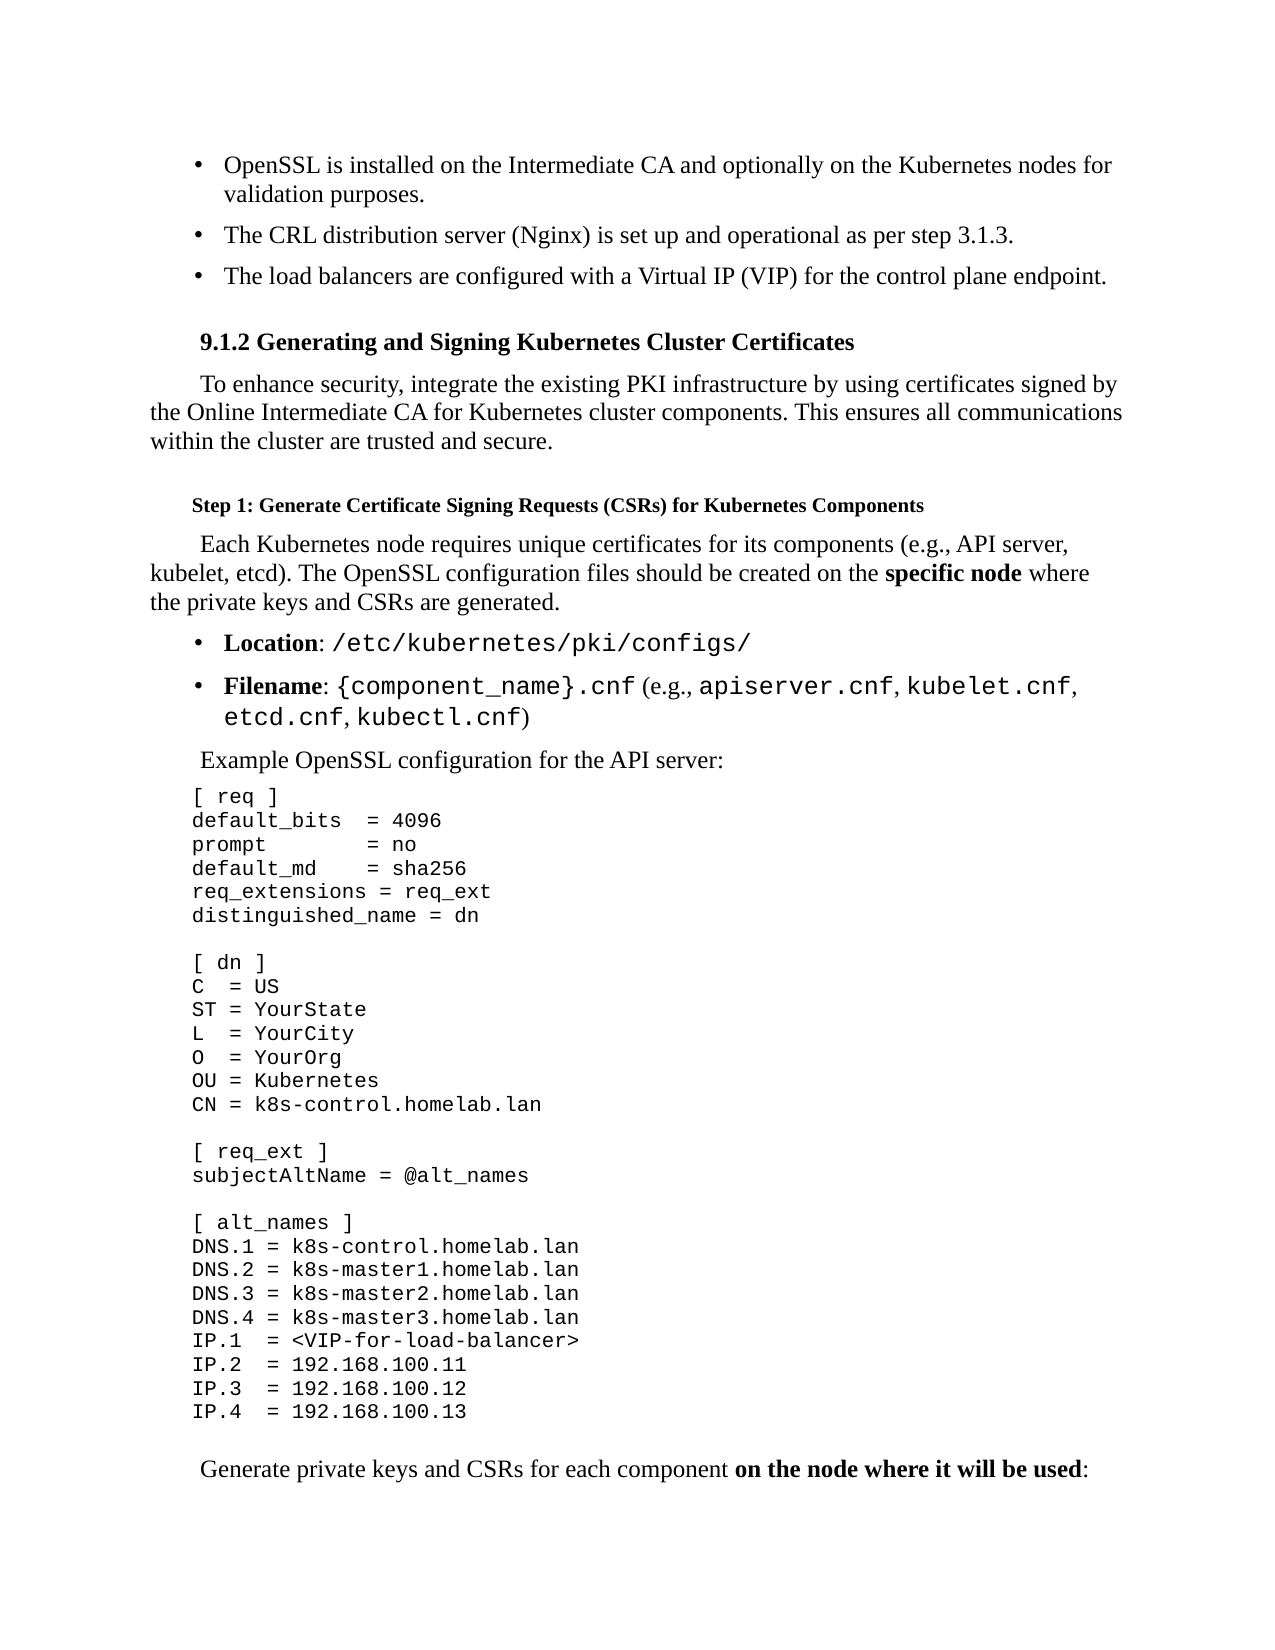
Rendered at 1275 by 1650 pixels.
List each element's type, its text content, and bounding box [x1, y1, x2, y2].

text CN = k8s-control.homelab.lan [150, 1094, 1125, 1118]
list Filename: {component_name}.cnf (e.g., apiserver.cnf, kubelet.cnf, etcd.cnf, kubectl.cnf) [194, 671, 1125, 733]
text DNS.3 = k8s-master2.homelab.lan [150, 1283, 1125, 1307]
list Location: /etc/kubernetes/pki/configs/ [194, 628, 1125, 659]
list The load balancers are configured with a Virtual IP (VIP) for the control plane endpoint. [194, 261, 1125, 290]
text O = YourOrg [150, 1047, 1125, 1070]
text Each Kubernetes node requires unique certificates for its components (e.g., API server, kubelet, etcd). The OpenSSL configuration files should be created on the specific node where the private keys and CSRs are generated. [150, 529, 1125, 615]
text IP.3 = 192.168.100.12 [150, 1378, 1125, 1401]
text Example OpenSSL configuration for the API server: [150, 745, 1125, 774]
text [ alt_names ] [150, 1212, 1125, 1236]
text default_md = sha256 [150, 857, 1125, 881]
text DNS.1 = k8s-control.homelab.lan [150, 1236, 1125, 1259]
text L = YourCity [150, 1023, 1125, 1047]
text IP.1 = <VIP-for-load-balancer> [150, 1330, 1125, 1354]
subtitle Step 1: Generate Certificate Signing Requests (CSRs) for Kubernetes Components [150, 492, 1125, 517]
list OpenSSL is installed on the Intermediate CA and optionally on the Kubernetes nodes for validation purposes. [194, 150, 1125, 207]
text IP.2 = 192.168.100.11 [150, 1354, 1125, 1378]
text subjectAltName = @alt_names [150, 1165, 1125, 1188]
text distinguished_name = dn [150, 905, 1125, 928]
text req_extensions = req_ext [150, 881, 1125, 905]
text [ dn ] [150, 952, 1125, 976]
text Generate private keys and CSRs for each component on the node where it will be used: [150, 1454, 1125, 1483]
subtitle 9.1.2 Generating and Signing Kubernetes Cluster Certificates [150, 327, 1125, 356]
text To enhance security, integrate the existing PKI infrastructure by using certificates signed by the Online Intermediate CA for Kubernetes cluster components. This ensures all communications within the cluster are trusted and secure. [150, 369, 1125, 455]
text default_bits = 4096 [150, 810, 1125, 834]
text DNS.2 = k8s-master1.homelab.lan [150, 1259, 1125, 1283]
text IP.4 = 192.168.100.13 [150, 1401, 1125, 1425]
text OU = Kubernetes [150, 1070, 1125, 1094]
text prompt = no [150, 834, 1125, 857]
list The CRL distribution server (Nginx) is set up and operational as per step 3.1.3. [194, 220, 1125, 249]
text ST = YourState [150, 999, 1125, 1023]
text [ req_ext ] [150, 1141, 1125, 1165]
text [ req ] [150, 787, 1125, 810]
text C = US [150, 976, 1125, 999]
text DNS.4 = k8s-master3.homelab.lan [150, 1307, 1125, 1330]
